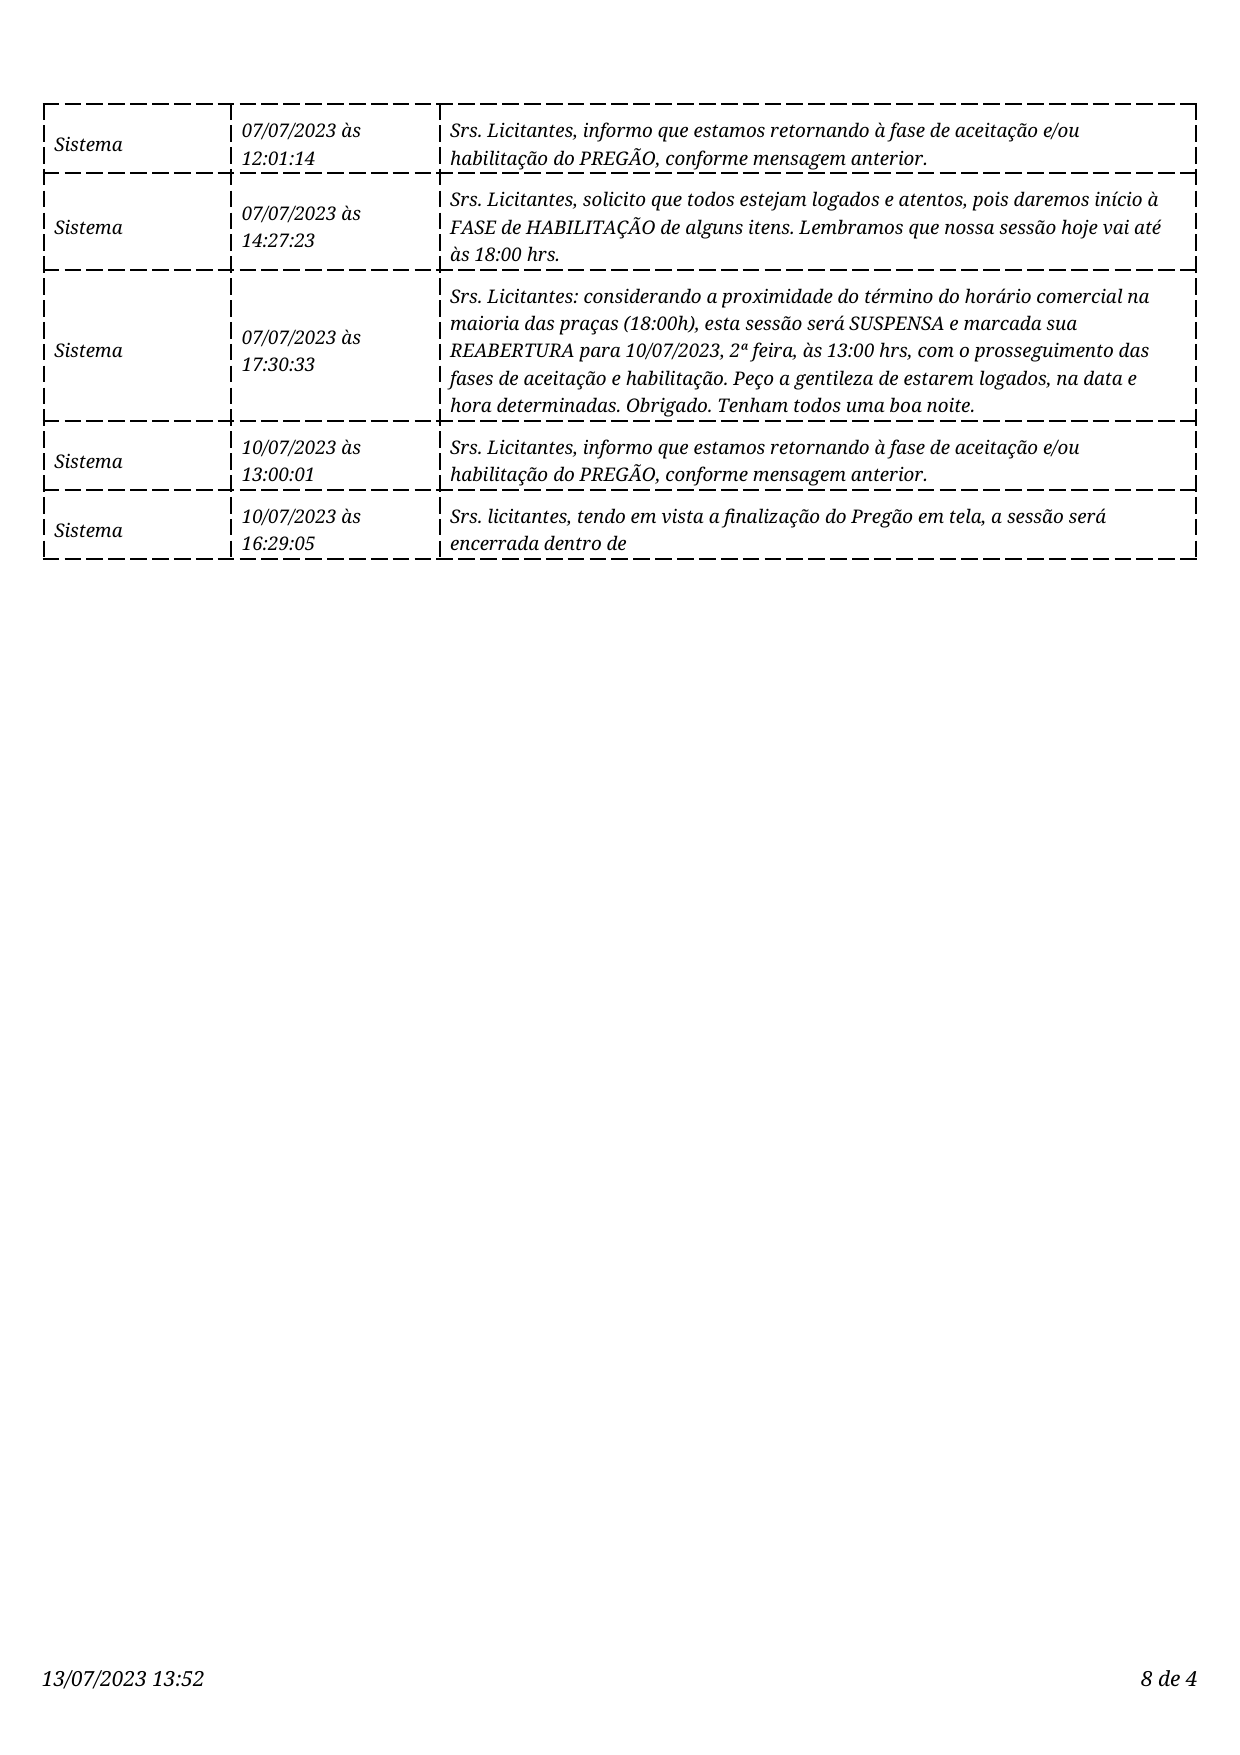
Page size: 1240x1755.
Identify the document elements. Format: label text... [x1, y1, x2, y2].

table_cell Srs. Licitantes, solicito que todos estejam logados e atentos, pois daremos início à FASE de HABILITAÇÃO de alguns itens. Lembramos que nossa sessão hoje vai até às 18:00 hrs. [440, 172, 1196, 269]
table_cell 07/07/2023 às 12:01:14 [231, 103, 439, 172]
table_cell Srs. Licitantes: considerando a proximidade do término do horário comercial na maioria das praças (18:00h), esta sessão será SUSPENSA e marcada sua REABERTURA para 10/07/2023, 2ª feira, às 13:00 hrs, com o prosseguimento das fases de aceitação e habilitação. Peço a gentileza de estarem logados, na data e hora determinadas. Obrigado. Tenham todos uma boa noite. [440, 269, 1196, 420]
table_cell Srs. licitantes, tendo em vista a finalização do Pregão em tela, a sessão será encerrada dentro de [440, 489, 1196, 558]
table_cell 10/07/2023 às 16:29:05 [231, 489, 439, 558]
table_cell 07/07/2023 às 17:30:33 [231, 269, 439, 420]
table_cell Srs. Licitantes, informo que estamos retornando à fase de aceitação e/ou habilitação do PREGÃO, conforme mensagem anterior. [440, 103, 1196, 172]
table_cell Srs. Licitantes, informo que estamos retornando à fase de aceitação e/ou habilitação do PREGÃO, conforme mensagem anterior. [440, 420, 1196, 489]
table_cell Sistema [44, 420, 231, 489]
table_cell Sistema [44, 172, 231, 269]
table_cell 07/07/2023 às 14:27:23 [231, 172, 439, 269]
table_cell Sistema [44, 489, 231, 558]
table_cell 10/07/2023 às 13:00:01 [231, 420, 439, 489]
table_cell Sistema [44, 103, 231, 172]
table_cell Sistema [44, 269, 231, 420]
